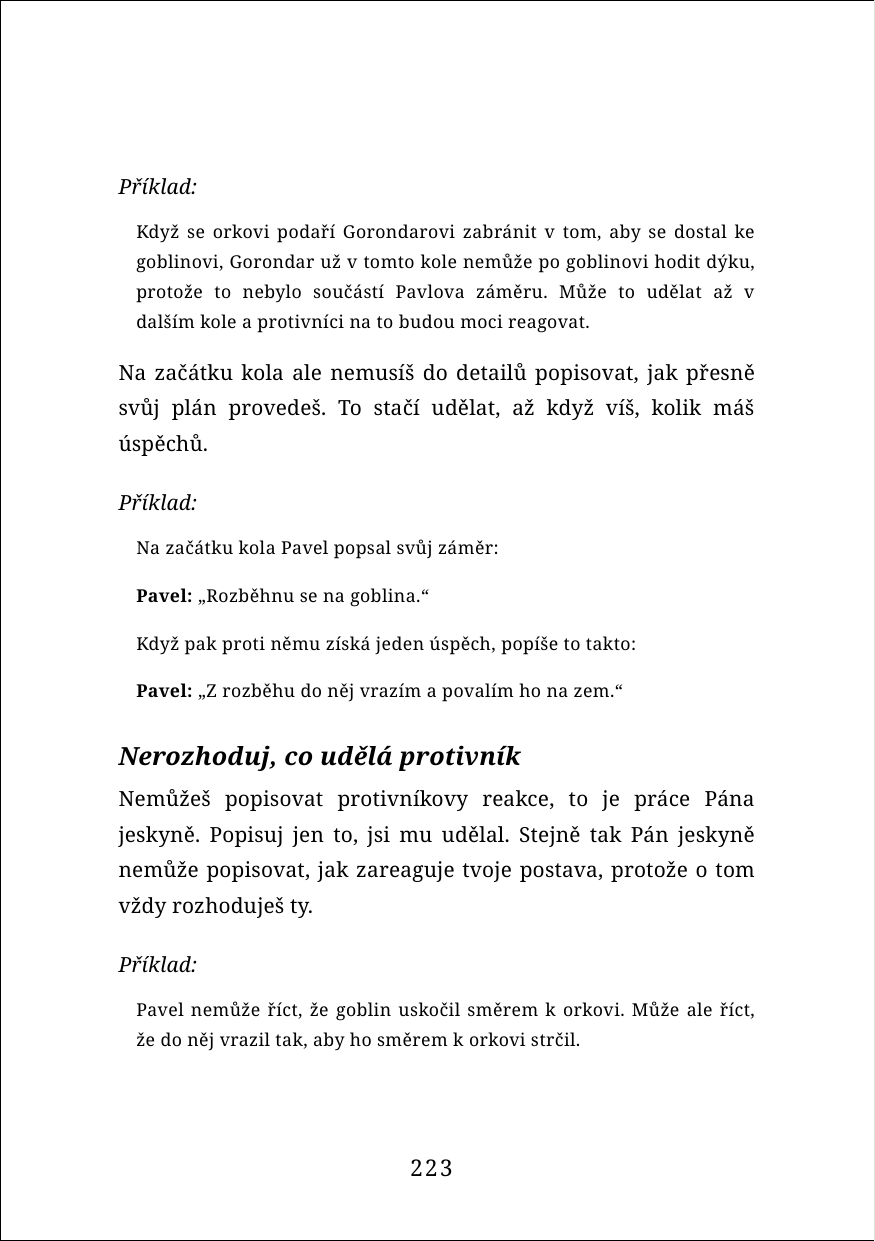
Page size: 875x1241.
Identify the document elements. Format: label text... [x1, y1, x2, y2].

text Pavel: „Z rozběhu do něj vrazím a povalím ho na zem.“ [136, 679, 756, 703]
text Když pak proti němu získá jeden úspěch, popíše to takto: [136, 631, 756, 655]
text Příklad: [118, 488, 756, 516]
text Nemůžeš popisovat protivníkovy reakce, to je práce Pána jeskyně. Popisuj jen to, jsi mu udělal. Stejně tak Pán jeskyně nemůže popisovat, jak zareaguje tvoje postava, protože o tom vždy rozhoduješ ty. [118, 784, 756, 919]
text Příklad: [118, 172, 756, 200]
subtitle Nerozhoduj, co udělá protivník [118, 738, 756, 773]
text Když se orkovi podaří Gorondarovi zabránit v tom, aby se dostal ke goblinovi, Gorondar už v tomto kole nemůže po goblinovi hodit dýku, protože to nebylo součástí Pavlova záměru. Může to udělat až v dalším kole a protivníci na to budou moci reagovat. [136, 219, 756, 334]
text Příklad: [118, 950, 756, 978]
text Na začátku kola Pavel popsal svůj záměr: [136, 535, 756, 559]
text Pavel nemůže říct, že goblin uskočil směrem k orkovi. Může ale říct, že do něj vrazil tak, aby ho směrem k orkovi strčil. [136, 997, 756, 1052]
text Pavel: „Rozběhnu se na goblina.“ [136, 583, 756, 607]
text Na začátku kola ale nemusíš do detailů popisovat, jak přesně svůj plán provedeš. To stačí udělat, až když víš, kolik máš úspěchů. [118, 358, 756, 457]
